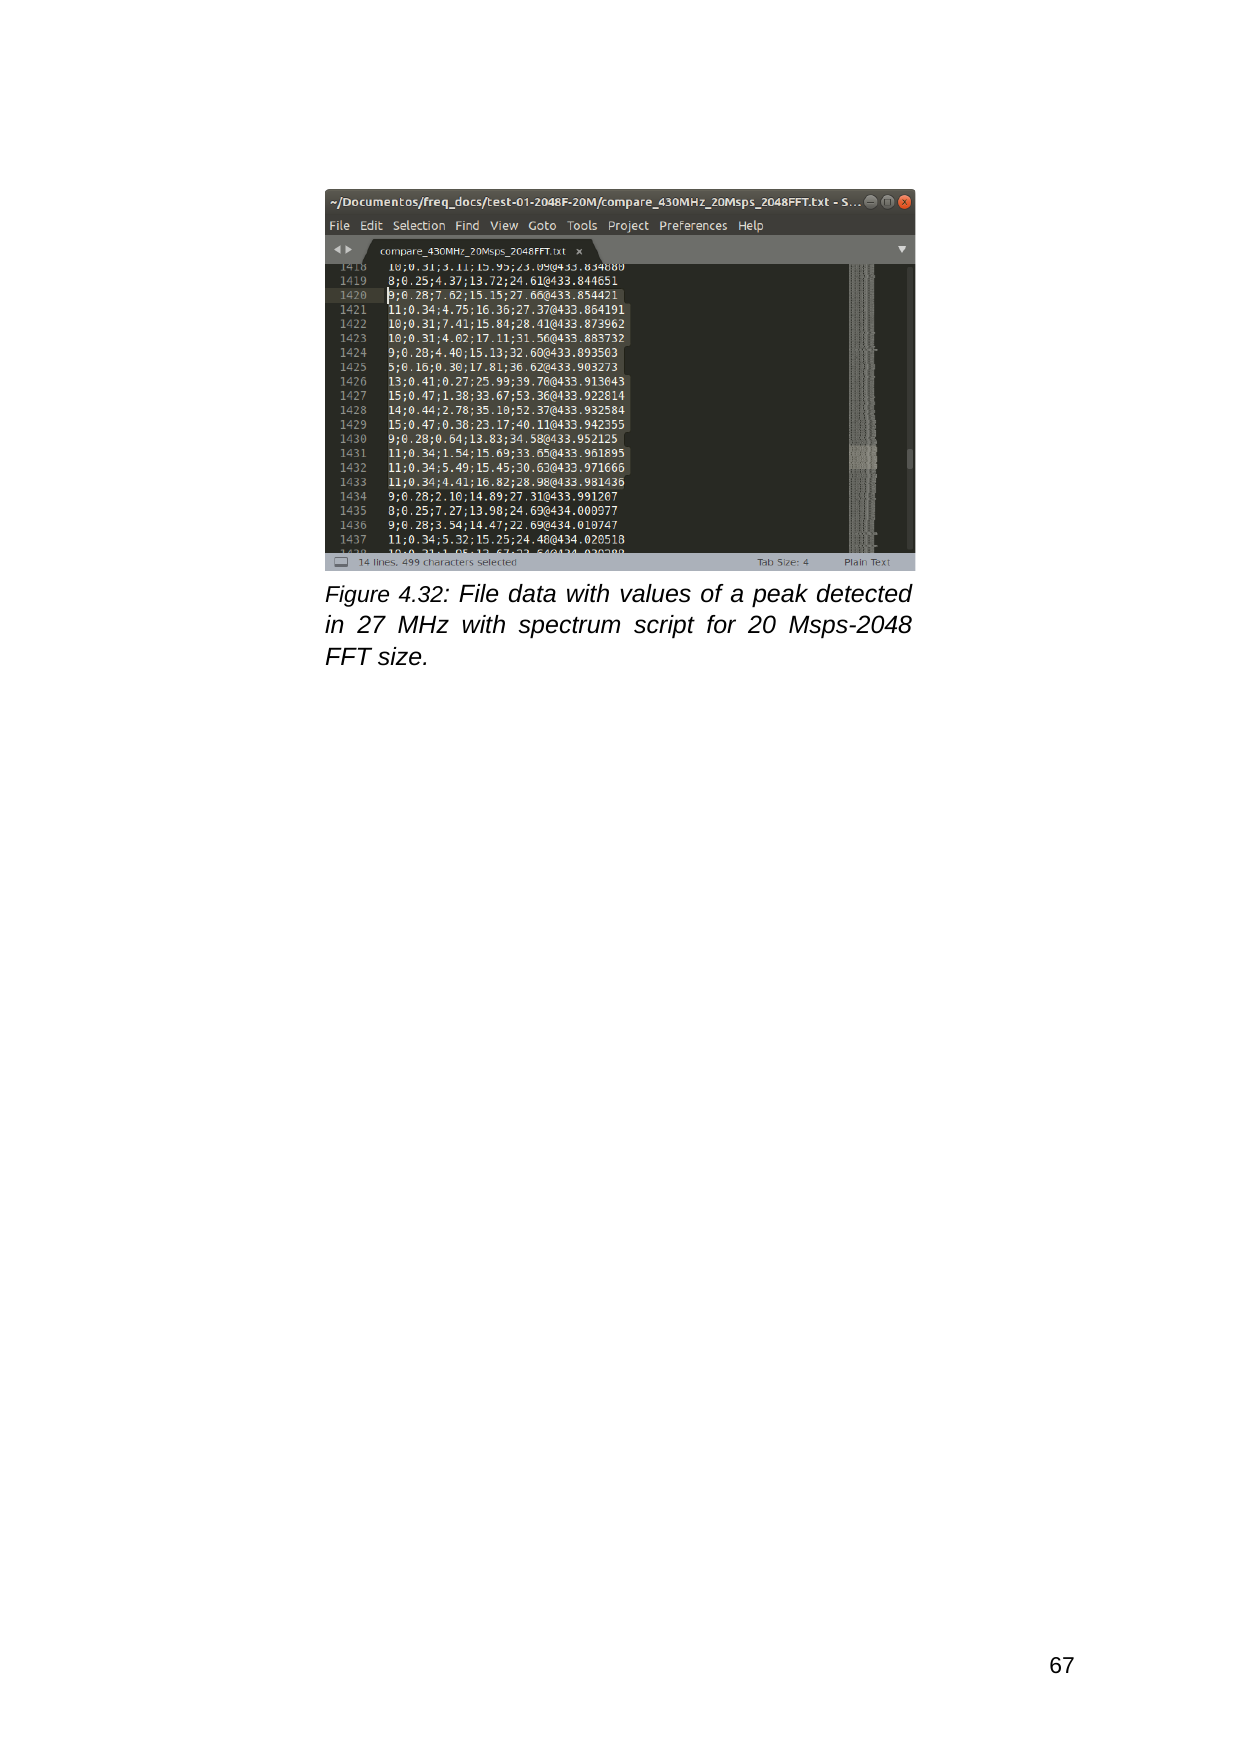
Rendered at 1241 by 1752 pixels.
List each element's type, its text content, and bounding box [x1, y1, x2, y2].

text Figure 4.32: File data with values of a peak detected in 27 MHz with spectrum script for 20 Msps-2048 FFT size. [325, 571, 915, 671]
picture [325, 189, 916, 571]
